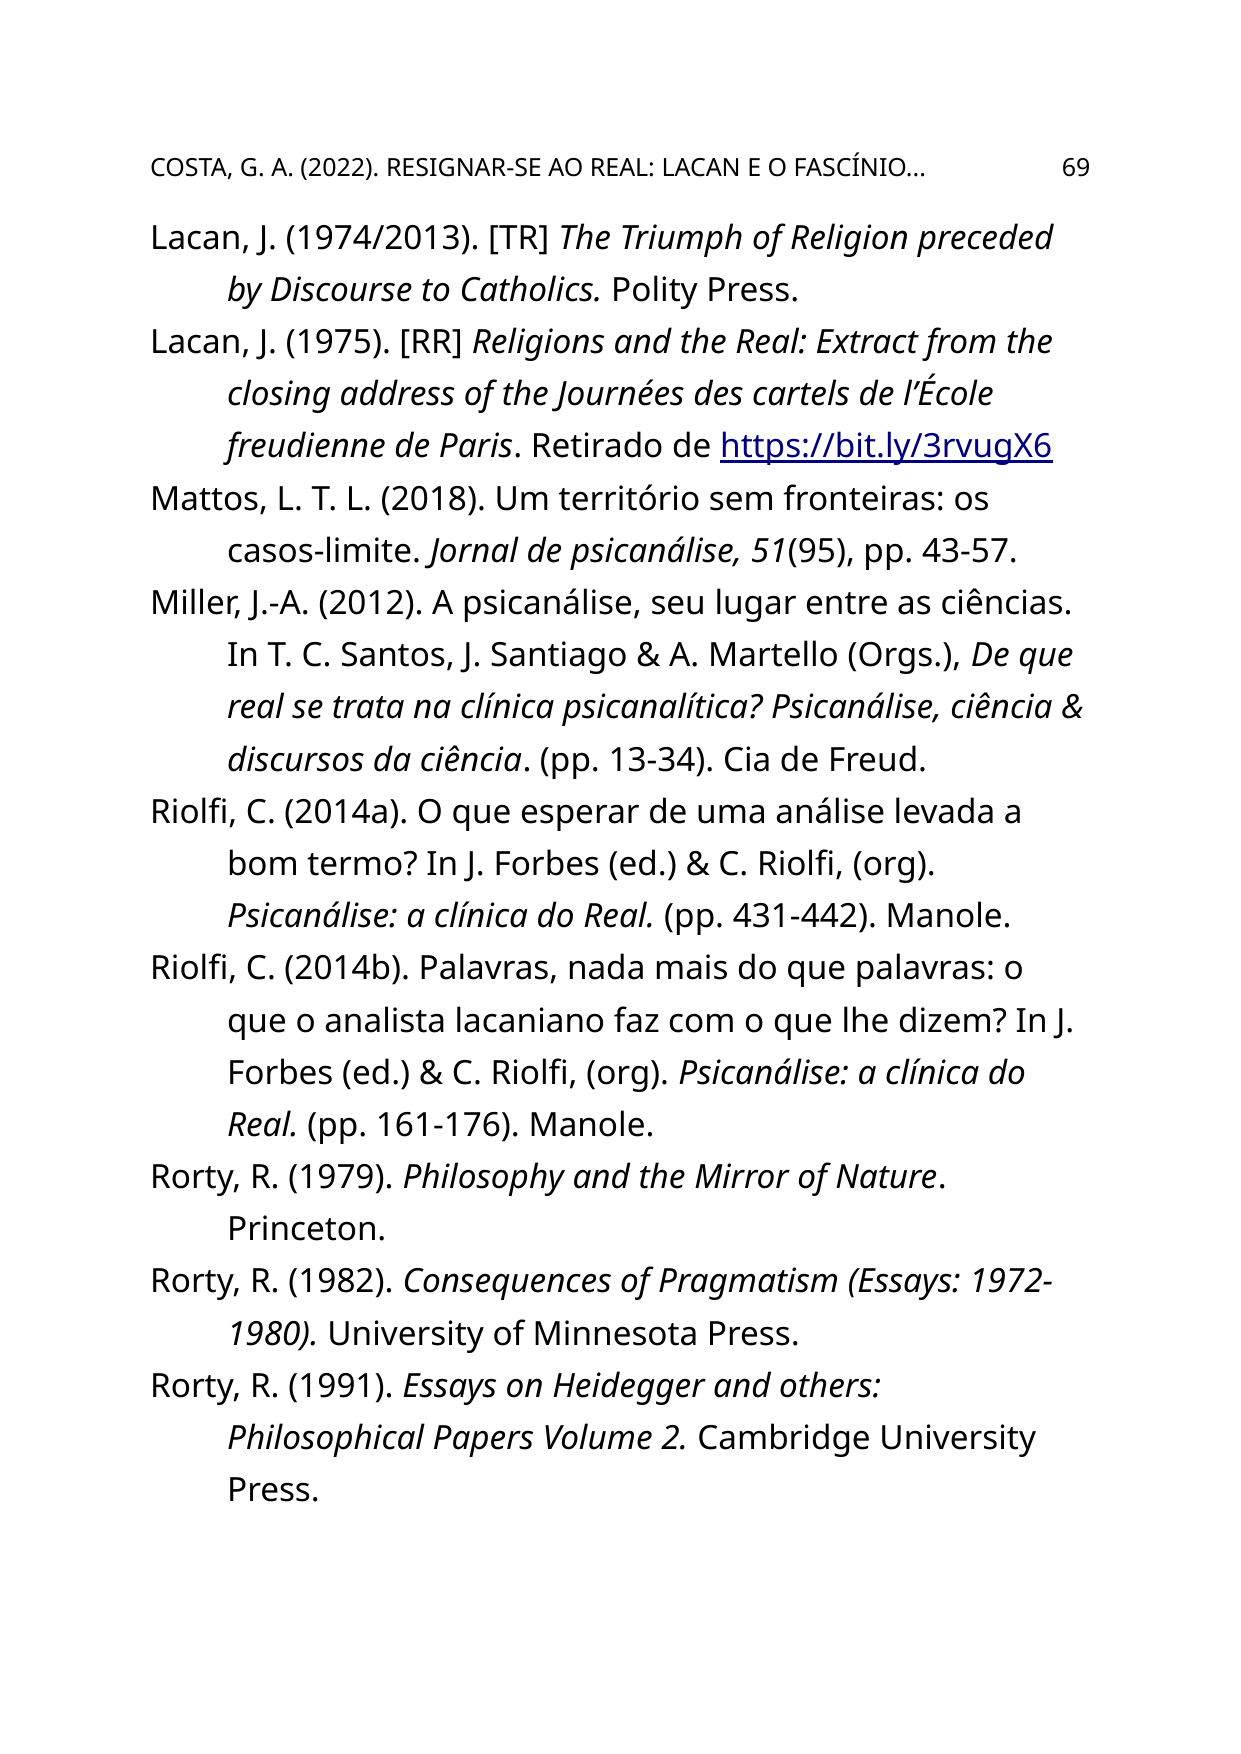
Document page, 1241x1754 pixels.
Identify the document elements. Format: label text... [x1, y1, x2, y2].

text Rorty, R. (1979). Philosophy and the Mirror of Nature. Princeton. [150, 1153, 1090, 1251]
text Riolfi, C. (2014a). O que esperar de uma análise levada a bom termo? In J. Forbes (ed.) & C. Riolfi, (org). Psicanálise: a clínica do Real. (pp. 431-442). Manole. [150, 788, 1090, 937]
text Miller, J.-A. (2012). A psicanálise, seu lugar entre as ciências. In T. C. Santos, J. Santiago & A. Martello (Orgs.), De que real se trata na clínica psicanalítica? Psicanálise, ciência & discursos da ciência. (pp. 13-34). Cia de Freud. [150, 579, 1090, 781]
text Lacan, J. (1975). [RR] Religions and the Real: Extract from the closing address of the Journées des cartels de l’École freudienne de Paris. Retirado de https://bit.ly/3rvugX6 [150, 318, 1090, 468]
text Lacan, J. (1974/2013). [TR] The Triumph of Religion preceded by Discourse to Catholics. Polity Press. [150, 213, 1090, 311]
text Mattos, L. T. L. (2018). Um território sem fronteiras: os casos-limite. Jornal de psicanálise, 51(95), pp. 43-57. [150, 474, 1090, 572]
text Riolfi, C. (2014b). Palavras, nada mais do que palavras: o que o analista lacaniano faz com o que lhe dizem? In J. Forbes (ed.) & C. Riolfi, (org). Psicanálise: a clínica do Real. (pp. 161-176). Manole. [150, 944, 1090, 1146]
text Rorty, R. (1991). Essays on Heidegger and others: Philosophical Papers Volume 2. Cambridge University Press. [150, 1362, 1090, 1511]
text Rorty, R. (1982). Consequences of Pragmatism (Essays: 1972-1980). University of Minnesota Press. [150, 1257, 1090, 1355]
